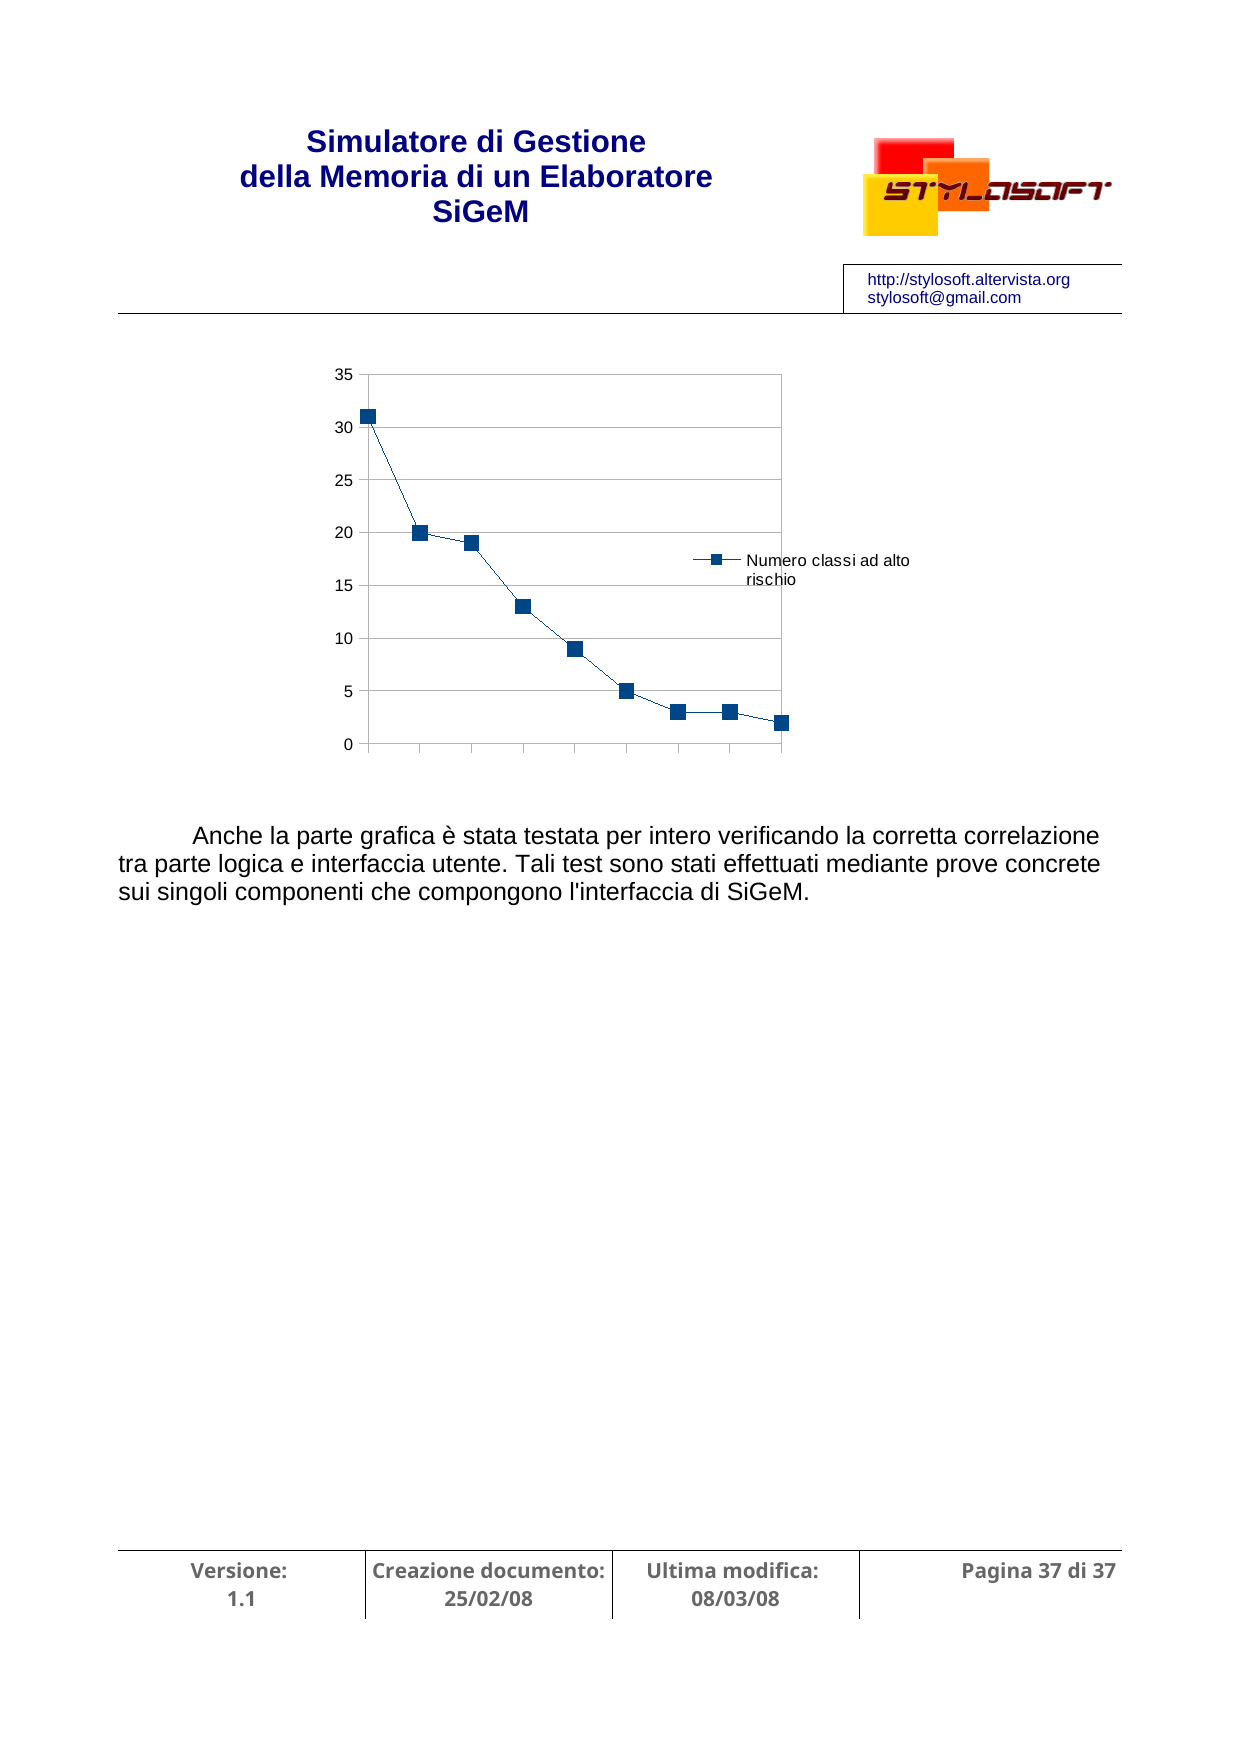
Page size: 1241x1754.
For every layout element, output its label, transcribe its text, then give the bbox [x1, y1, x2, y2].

picture [848, 123, 1117, 247]
text Anche la parte grafica è stata testata per intero verificando la corretta correlazione tra parte logica e interfaccia utente. Tali test sono stati effettuati mediante prove concrete sui singoli componenti che compongono l'interfaccia di SiGeM. [118, 821, 1104, 905]
